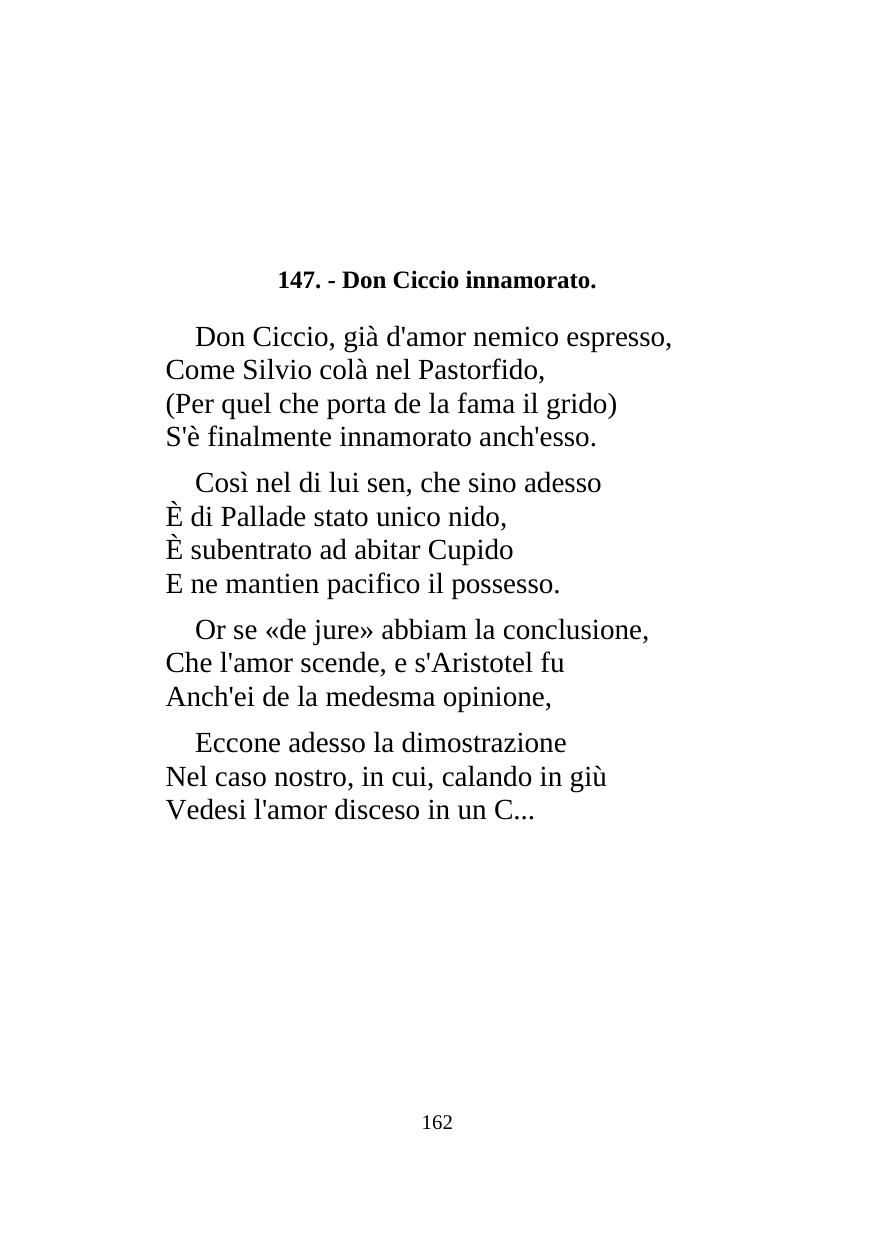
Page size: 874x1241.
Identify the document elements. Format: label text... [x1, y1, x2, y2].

text Così nel di lui sen, che sino adesso È di Pallade stato unico nido, È subentrato ad abitar Cupido E ne mantien pacifico il possesso. [165, 465, 768, 599]
text Eccone adesso la dimostrazione Nel caso nostro, in cui, calando in giù Vedesi l'amor disceso in un C... [165, 725, 768, 826]
text Or se «de jure» abbiam la conclusione, Che l'amor scende, e s'Aristotel fu Anch'ei de la medesma opinione, [165, 612, 768, 713]
text 147. - Don Ciccio innamorato. [106, 265, 768, 294]
text Don Ciccio, già d'amor nemico espresso, Come Silvio colà nel Pastorfido, (Per quel che porta de la fama il grido) S'è finalmente innamorato anch'esso. [165, 319, 768, 453]
